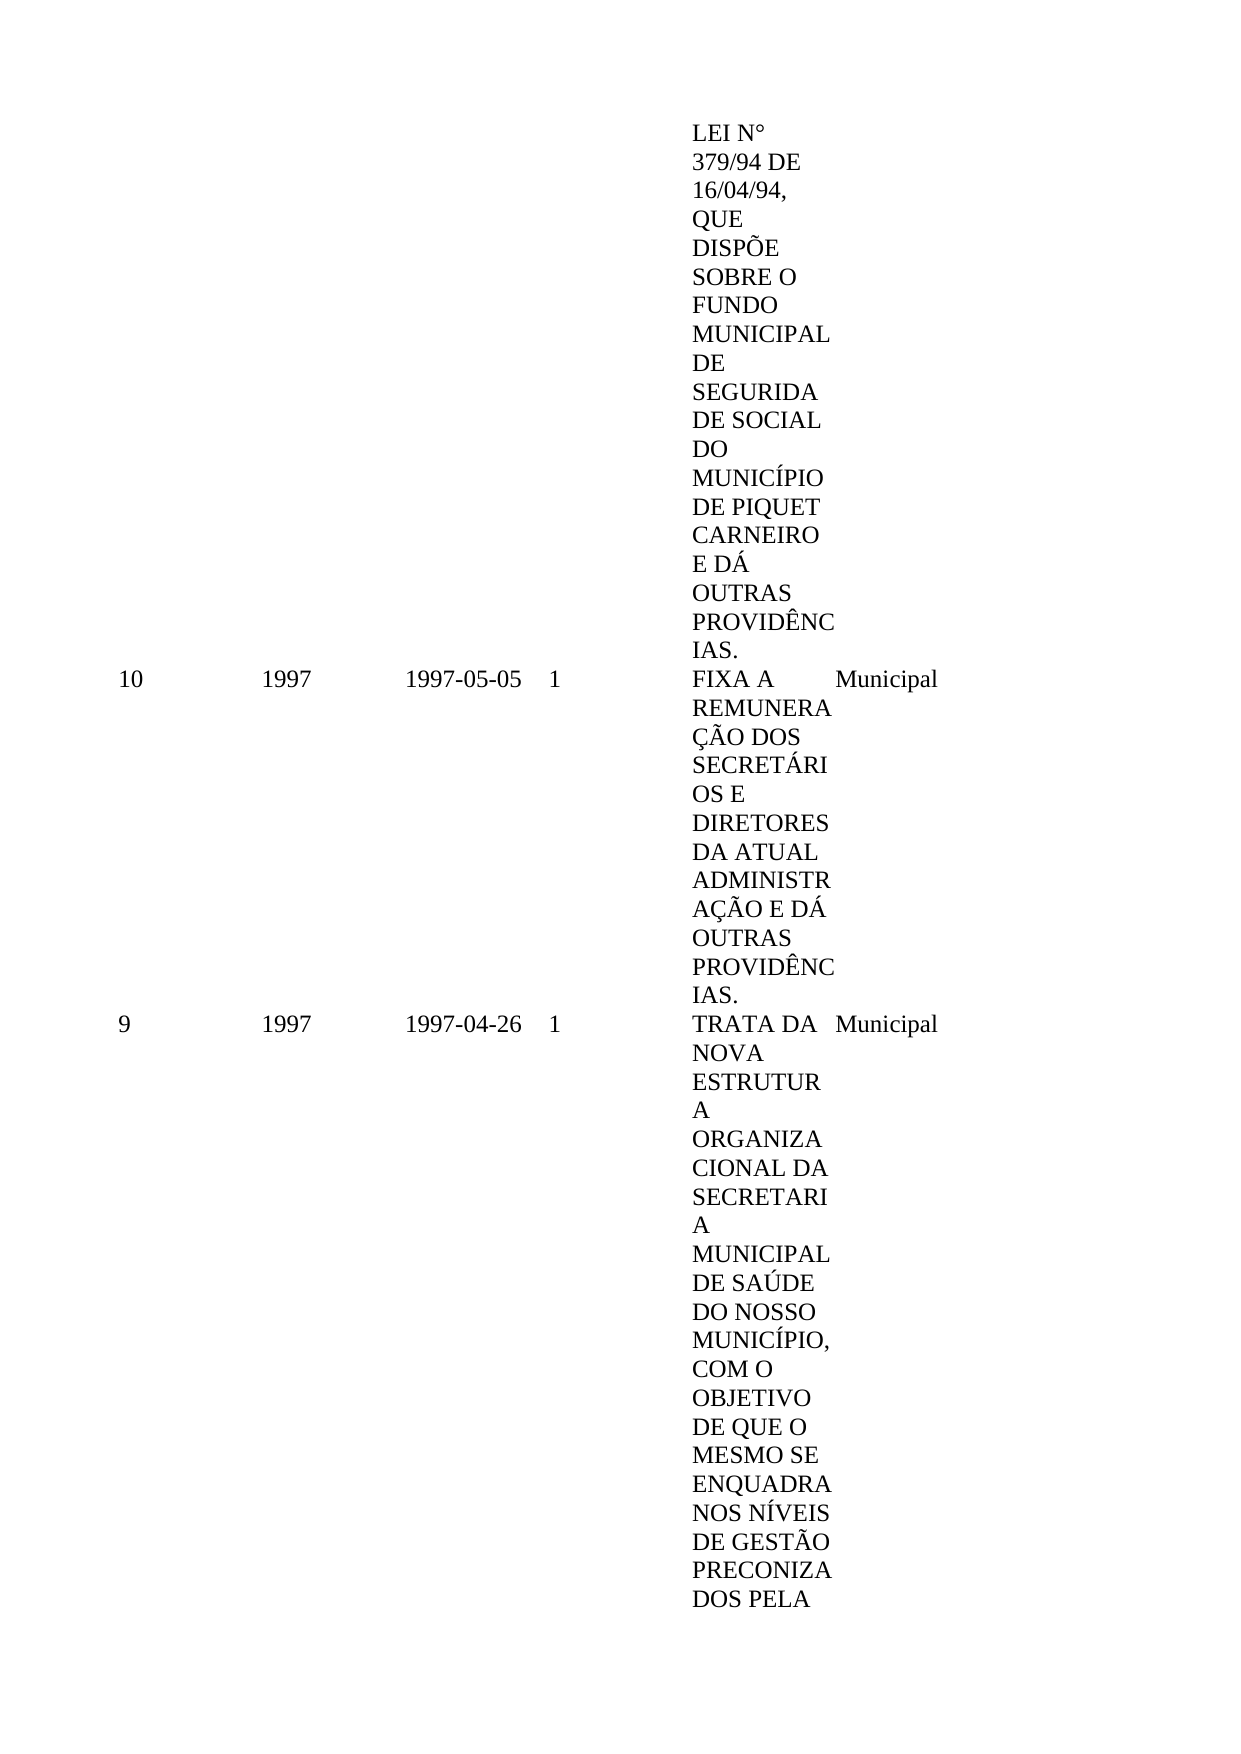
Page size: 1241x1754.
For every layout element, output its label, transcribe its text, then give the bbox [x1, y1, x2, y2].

table_cell [979, 1009, 1122, 1613]
table_cell [835, 118, 979, 664]
table_cell [118, 118, 261, 664]
table_cell 1997-04-26 [405, 1009, 548, 1613]
table_cell Municipal [835, 1009, 979, 1613]
table_cell [405, 118, 548, 664]
table_cell [261, 118, 405, 664]
table_cell [979, 118, 1122, 664]
table_cell [979, 664, 1122, 1009]
table_cell LEI N° 379/94 DE 16/04/94, QUE DISPÕE SOBRE O FUNDO MUNICIPAL DE SEGURIDADE SOCIAL DO MUNICÍPIO DE PIQUET CARNEIRO E DÁ OUTRAS PROVIDÊNCIAS. [692, 118, 835, 664]
table_cell [548, 118, 692, 664]
table_cell TRATA DA NOVA ESTRUTURA ORGANIZACIONAL DA SECRETARIA MUNICIPAL DE SAÚDE DO NOSSO MUNICÍPIO, COM O OBJETIVO DE QUE O MESMO SE ENQUADRA NOS NÍVEIS DE GESTÃO PRECONIZADOS PELA [692, 1009, 835, 1613]
table_cell 1997-05-05 [405, 664, 548, 1009]
table_cell 9 [118, 1009, 261, 1613]
table_cell 10 [118, 664, 261, 1009]
table_cell 1 [548, 664, 692, 1009]
table_cell Municipal [835, 664, 979, 1009]
table_cell 1997 [261, 664, 405, 1009]
table_cell FIXA A REMUNERAÇÃO DOS SECRETÁRIOS E DIRETORES DA ATUAL ADMINISTRAÇÃO E DÁ OUTRAS PROVIDÊNCIAS. [692, 664, 835, 1009]
table_cell 1 [548, 1009, 692, 1613]
table_cell 1997 [261, 1009, 405, 1613]
